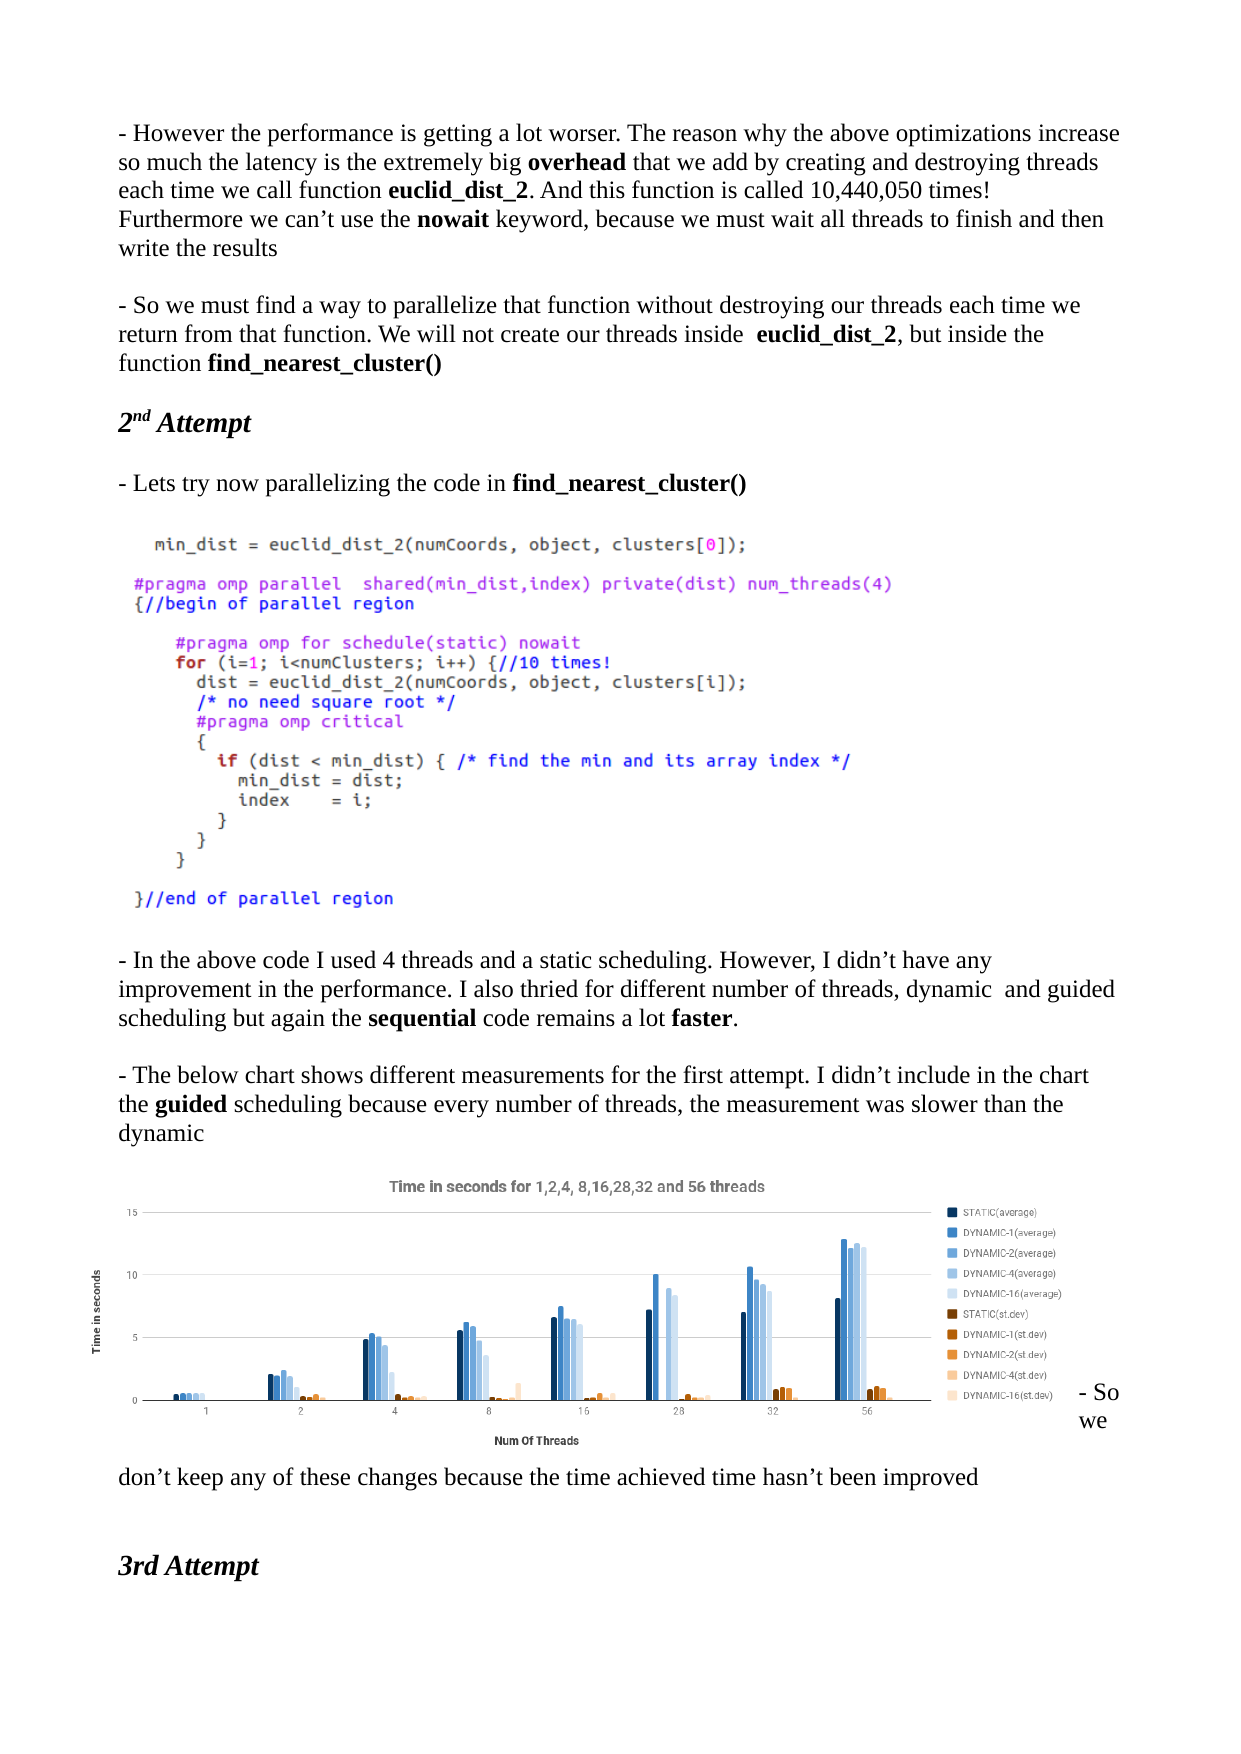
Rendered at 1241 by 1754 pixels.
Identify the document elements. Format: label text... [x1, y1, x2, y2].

picture [74, 1161, 1079, 1463]
text - However the performance is getting a lot worser. The reason why the above optimizations increase so much the latency is the extremely big overhead that we add by creating and destroying threads each time we call function euclid_dist_2. And this function is called 10,440,050 times! Furthermore we can’t use the nowait keyword, because we must wait all threads to finish and then write the results [118, 118, 1122, 262]
text 3rd Attempt [118, 1548, 1122, 1582]
text - So we must find a way to parallelize that function without destroying our threads each time we return from that function. We will not create our threads inside euclid_dist_2, but inside the function find_nearest_cluster() [118, 291, 1122, 377]
picture [118, 525, 1123, 917]
text 2nd Attempt [118, 406, 1122, 439]
text - Lets try now parallelizing the code in find_nearest_cluster() [118, 468, 1122, 497]
text - The below chart shows different measurements for the first attempt. I didn’t include in the chart the guided scheduling because every number of threads, the measurement was slower than the dynamic [118, 1060, 1122, 1147]
text - In the above code I used 4 threads and a static scheduling. However, I didn’t have any improvement in the performance. I also thried for different number of threads, dynamic and guided scheduling but again the sequential code remains a lot faster. [118, 945, 1122, 1032]
text - So we don’t keep any of these changes because the time achieved time hasn’t been improved [118, 1377, 1122, 1491]
